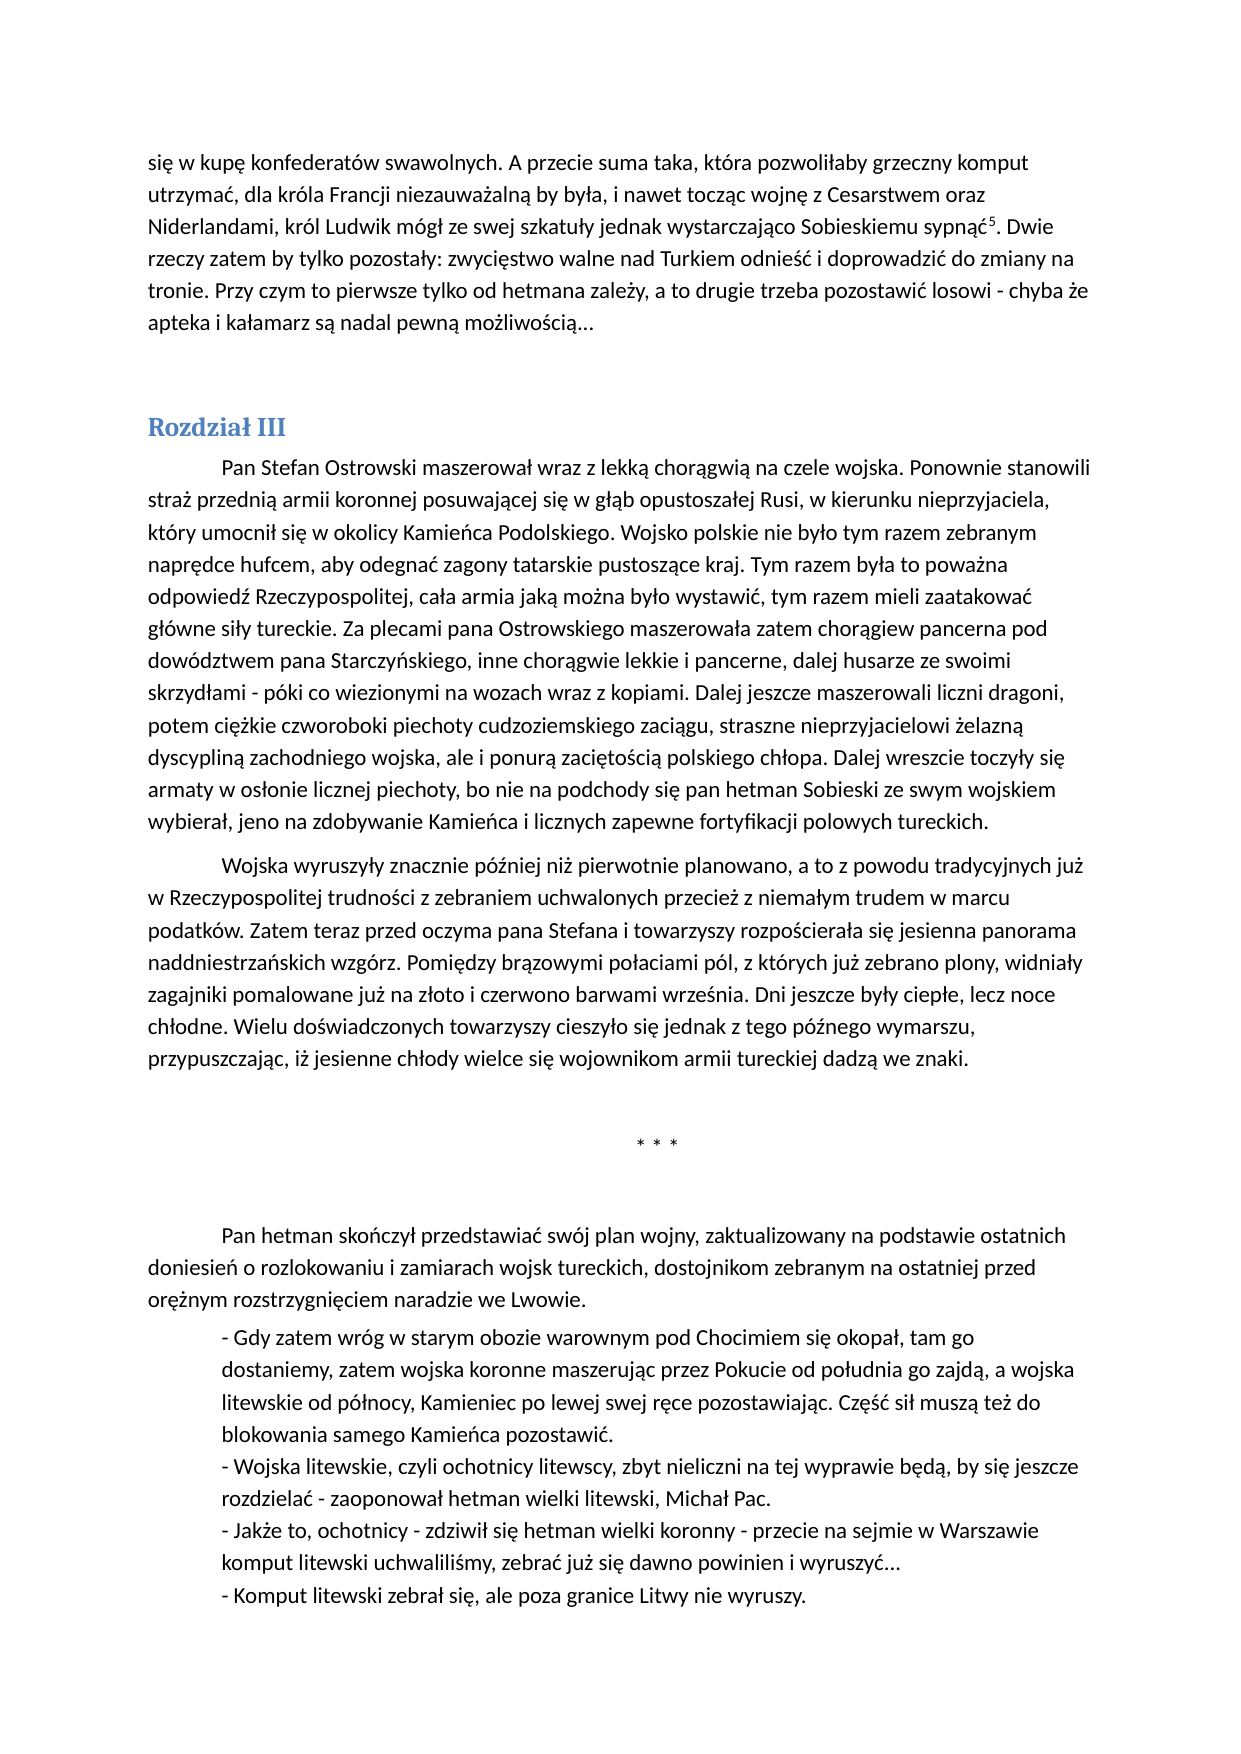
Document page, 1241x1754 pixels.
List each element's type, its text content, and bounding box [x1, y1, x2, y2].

text Wojska wyruszyły znacznie później niż pierwotnie planowano, a to z powodu tradycyjnych już w Rzeczypospolitej trudności z zebraniem uchwalonych przecież z niemałym trudem w marcu podatków. Zatem teraz przed oczyma pana Stefana i towarzyszy rozpościerała się jesienna panorama naddniestrzańskich wzgórz. Pomiędzy brązowymi połaciami pól, z których już zebrano plony, widniały zagajniki pomalowane już na złoto i czerwono barwami września. Dni jeszcze były ciepłe, lecz noce chłodne. Wielu doświadczonych towarzyszy cieszyło się jednak z tego późnego wymarszu, przypuszczając, iż jesienne chłody wielce się wojownikom armii tureckiej dadzą we znaki. [148, 851, 1093, 1072]
text * * * [148, 1133, 1093, 1161]
text - Komput litewski zebrał się, ale poza granice Litwy nie wyruszy. [221, 1581, 1093, 1609]
text - Gdy zatem wróg w starym obozie warownym pod Chocimiem się okopał, tam go dostaniemy, zatem wojska koronne maszerując przez Pokucie od południa go zajdą, a wojska litewskie od północy, Kamieniec po lewej swej ręce pozostawiając. Część sił muszą też do blokowania samego Kamieńca pozostawić. [221, 1323, 1093, 1448]
text Pan hetman skończył przedstawiać swój plan wojny, zaktualizowany na podstawie ostatnich doniesień o rozlokowaniu i zamiarach wojsk tureckich, dostojnikom zebranym na ostatniej przed orężnym rozstrzygnięciem naradzie we Lwowie. [148, 1221, 1093, 1313]
text - Jakże to, ochotnicy - zdziwił się hetman wielki koronny - przecie na sejmie w Warszawie komput litewski uchwaliliśmy, zebrać już się dawno powinien i wyruszyć... [221, 1516, 1093, 1577]
text się w kupę konfederatów swawolnych. A przecie suma taka, która pozwoliłaby grzeczny komput utrzymać, dla króla Francji niezauważalną by była, i nawet tocząc wojnę z Cesarstwem oraz Niderlandami, król Ludwik mógł ze swej szkatuły jednak wystarczająco Sobieskiemu sypnąć. Dwie rzeczy zatem by tylko pozostały: zwycięstwo walne nad Turkiem odnieść i doprowadzić do zmiany na tronie. Przy czym to pierwsze tylko od hetmana zależy, a to drugie trzeba pozostawić losowi - chyba że apteka i kałamarz są nadal pewną możliwością... [148, 148, 1093, 337]
text Pan Stefan Ostrowski maszerował wraz z lekką chorągwią na czele wojska. Ponownie stanowili straż przednią armii koronnej posuwającej się w głąb opustoszałej Rusi, w kierunku nieprzyjaciela, który umocnił się w okolicy Kamieńca Podolskiego. Wojsko polskie nie było tym razem zebranym naprędce hufcem, aby odegnać zagony tatarskie pustoszące kraj. Tym razem była to poważna odpowiedź Rzeczypospolitej, cała armia jaką można było wystawić, tym razem mieli zaatakować główne siły tureckie. Za plecami pana Ostrowskiego maszerowała zatem chorągiew pancerna pod dowództwem pana Starczyńskiego, inne chorągwie lekkie i pancerne, dalej husarze ze swoimi skrzydłami - póki co wiezionymi na wozach wraz z kopiami. Dalej jeszcze maszerowali liczni dragoni, potem ciężkie czworoboki piechoty cudzoziemskiego zaciągu, straszne nieprzyjacielowi żelazną dyscypliną zachodniego wojska, ale i ponurą zaciętością polskiego chłopa. Dalej wreszcie toczyły się armaty w osłonie licznej piechoty, bo nie na podchody się pan hetman Sobieski ze swym wojskiem wybierał, jeno na zdobywanie Kamieńca i licznych zapewne fortyfikacji polowych tureckich. [148, 453, 1093, 835]
subtitle Rozdział III [148, 412, 1093, 443]
text - Wojska litewskie, czyli ochotnicy litewscy, zbyt nieliczni na tej wyprawie będą, by się jeszcze rozdzielać - zaoponował hetman wielki litewski, Michał Pac. [221, 1452, 1093, 1512]
